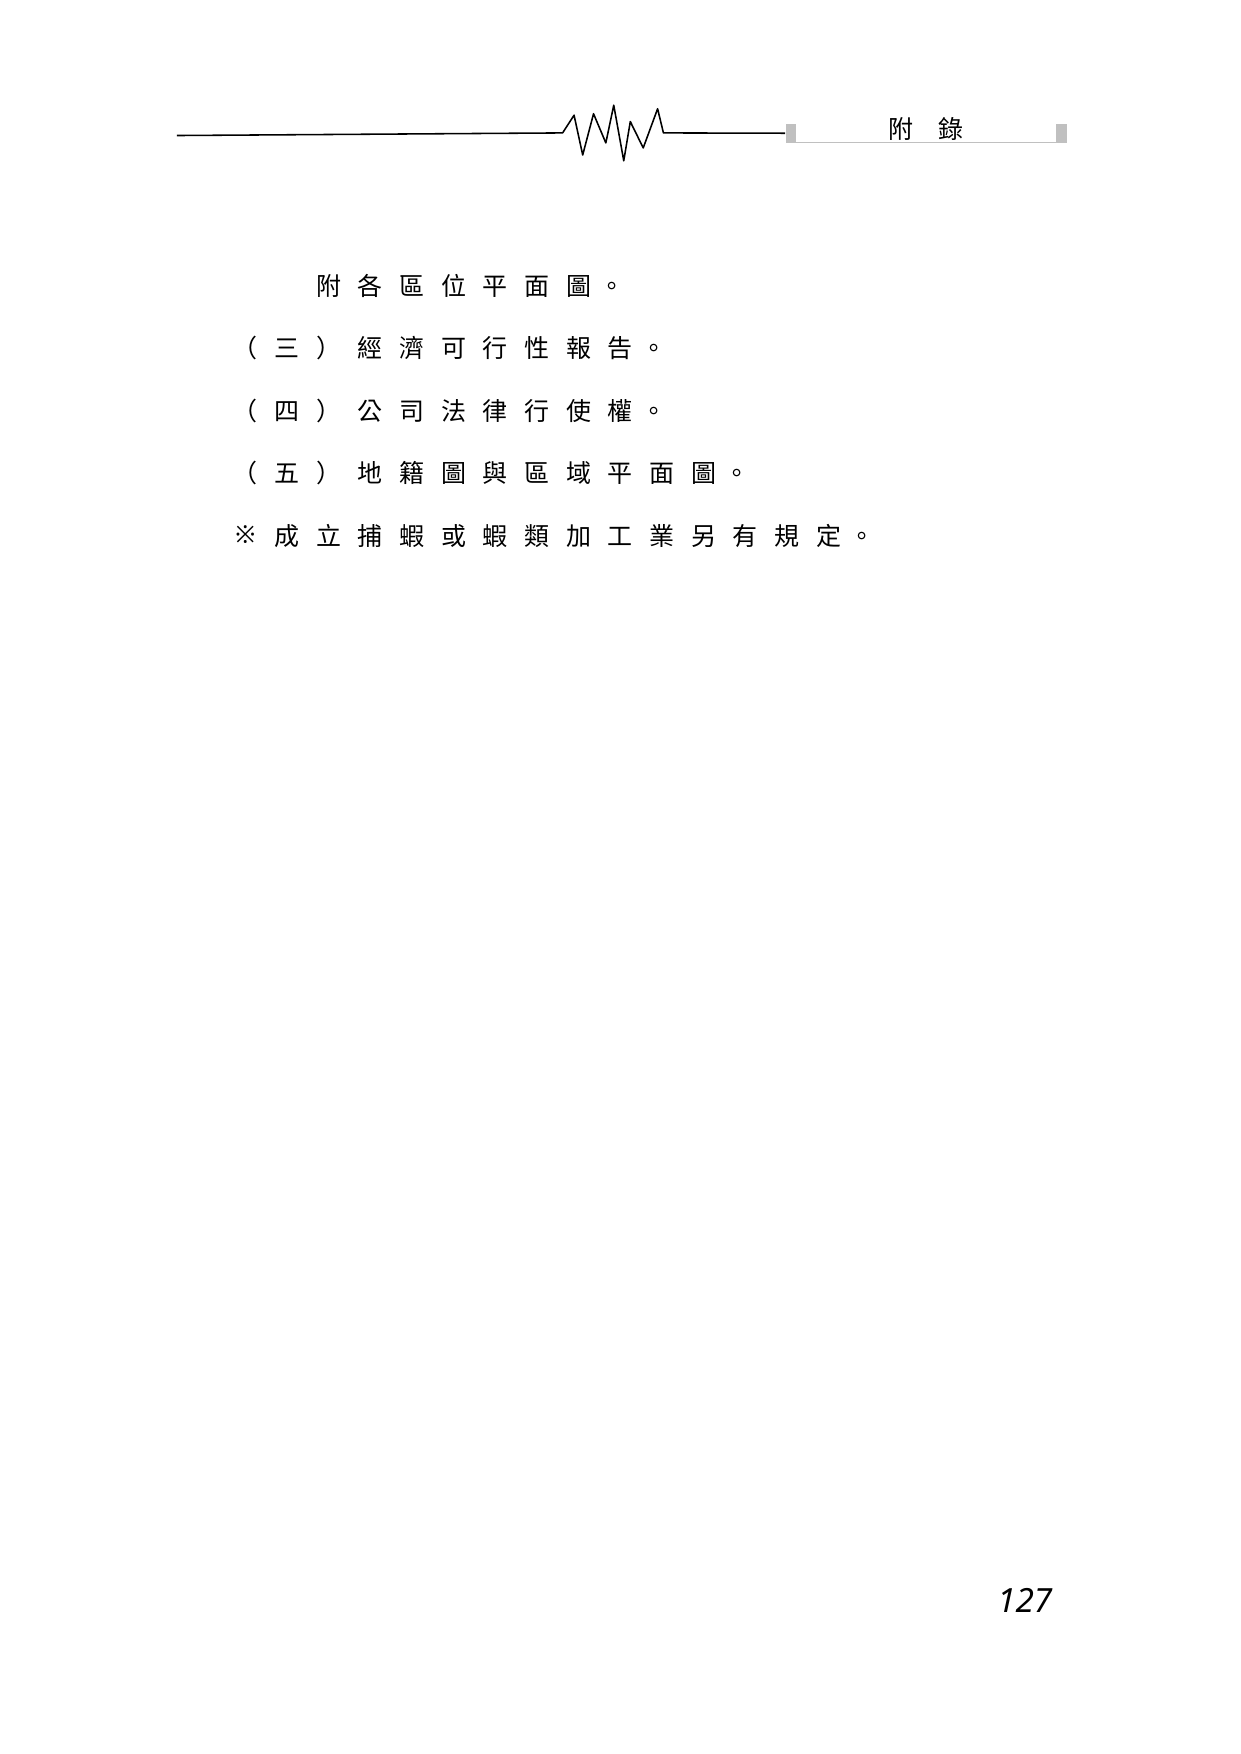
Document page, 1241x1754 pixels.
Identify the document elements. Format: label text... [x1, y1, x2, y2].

text 附各區位平面圖。 [207, 243, 1058, 305]
text （四）公司法律行使權。 [207, 368, 1058, 430]
text （三）經濟可行性報告。 [207, 305, 1058, 368]
text （五）地籍圖與區域平面圖。 [207, 430, 1058, 493]
text ※成立捕蝦或蝦類加工業另有規定。 [207, 493, 1058, 555]
